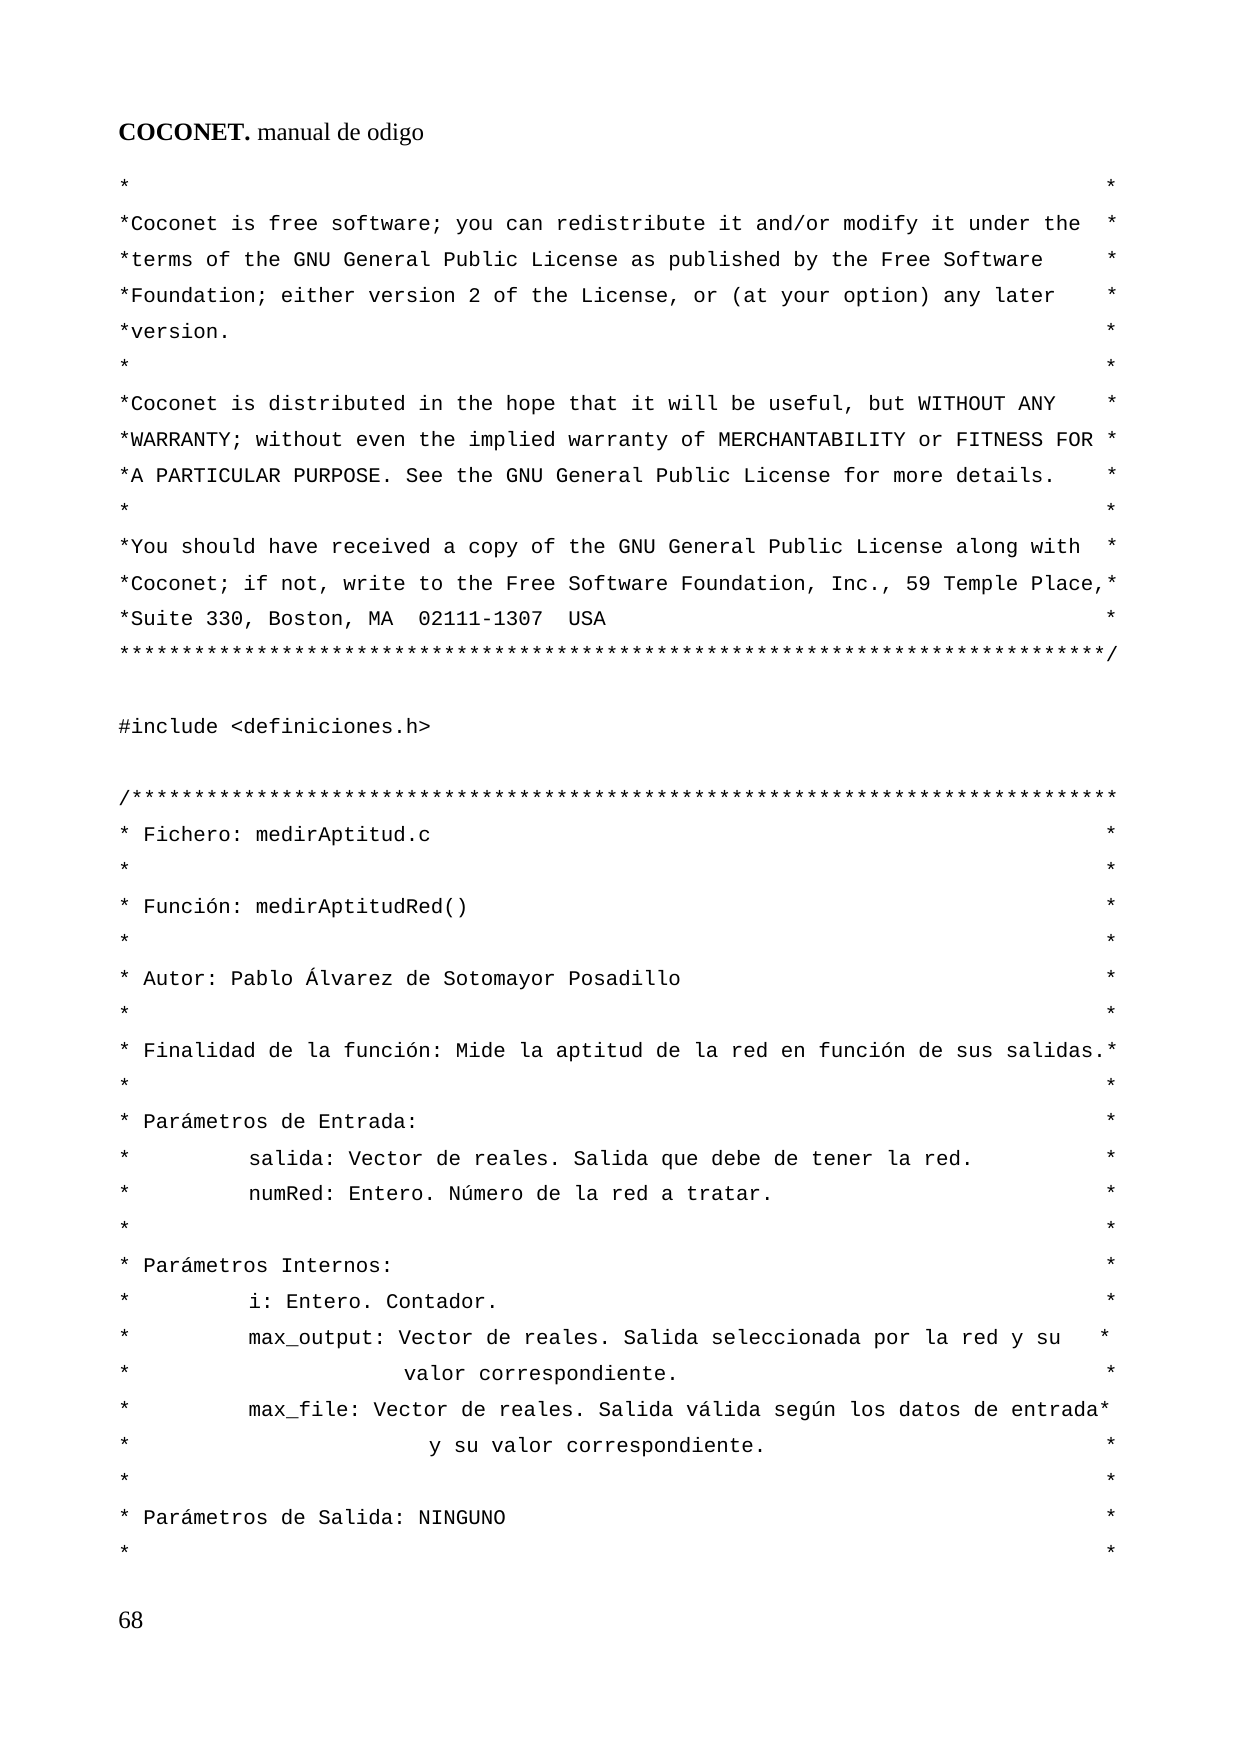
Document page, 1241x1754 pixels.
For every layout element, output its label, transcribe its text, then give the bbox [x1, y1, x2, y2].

text * valor correspondiente. * [118, 1363, 1122, 1387]
text * * [118, 1543, 1122, 1567]
text *Coconet is free software; you can redistribute it and/or modify it under the * [118, 213, 1122, 237]
text * Parámetros Internos: * [118, 1255, 1122, 1279]
text * * [118, 1471, 1122, 1495]
text * Finalidad de la función: Mide la aptitud de la red en función de sus salidas.* [118, 1039, 1122, 1063]
text *Coconet; if not, write to the Free Software Foundation, Inc., 59 Temple Place,* [118, 572, 1122, 596]
text * max_output: Vector de reales. Salida seleccionada por la red y su * [118, 1327, 1122, 1351]
text * * [118, 357, 1122, 381]
text *version. * [118, 321, 1122, 345]
text *A PARTICULAR PURPOSE. See the GNU General Public License for more details. * [118, 464, 1122, 488]
text * * [118, 1076, 1122, 1099]
text *******************************************************************************/ [118, 644, 1122, 668]
text * numRed: Entero. Número de la red a tratar. * [118, 1183, 1122, 1207]
text *Foundation; either version 2 of the License, or (at your option) any later * [118, 285, 1122, 309]
text *terms of the GNU General Public License as published by the Free Software * [118, 249, 1122, 273]
text * * [118, 177, 1122, 201]
text *Coconet is distributed in the hope that it will be useful, but WITHOUT ANY * [118, 393, 1122, 417]
text *Suite 330, Boston, MA 02111-1307 USA * [118, 608, 1122, 632]
text * i: Entero. Contador. * [118, 1291, 1122, 1315]
text * salida: Vector de reales. Salida que debe de tener la red. * [118, 1147, 1122, 1171]
text #include <definiciones.h> [118, 716, 1122, 740]
text * * [118, 1004, 1122, 1028]
text *You should have received a copy of the GNU General Public License along with * [118, 536, 1122, 560]
text * max_file: Vector de reales. Salida válida según los datos de entrada* [118, 1399, 1122, 1423]
text * Parámetros de Salida: NINGUNO * [118, 1507, 1122, 1531]
text * Fichero: medirAptitud.c * [118, 824, 1122, 848]
text * * [118, 860, 1122, 884]
text /******************************************************************************* [118, 788, 1122, 812]
text * * [118, 501, 1122, 524]
text *WARRANTY; without even the implied warranty of MERCHANTABILITY or FITNESS FOR * [118, 429, 1122, 453]
text * y su valor correspondiente. * [118, 1435, 1122, 1459]
text * * [118, 932, 1122, 956]
text * Autor: Pablo Álvarez de Sotomayor Posadillo * [118, 968, 1122, 992]
text * * [118, 1219, 1122, 1243]
text * Función: medirAptitudRed() * [118, 896, 1122, 920]
text * Parámetros de Entrada: * [118, 1111, 1122, 1135]
